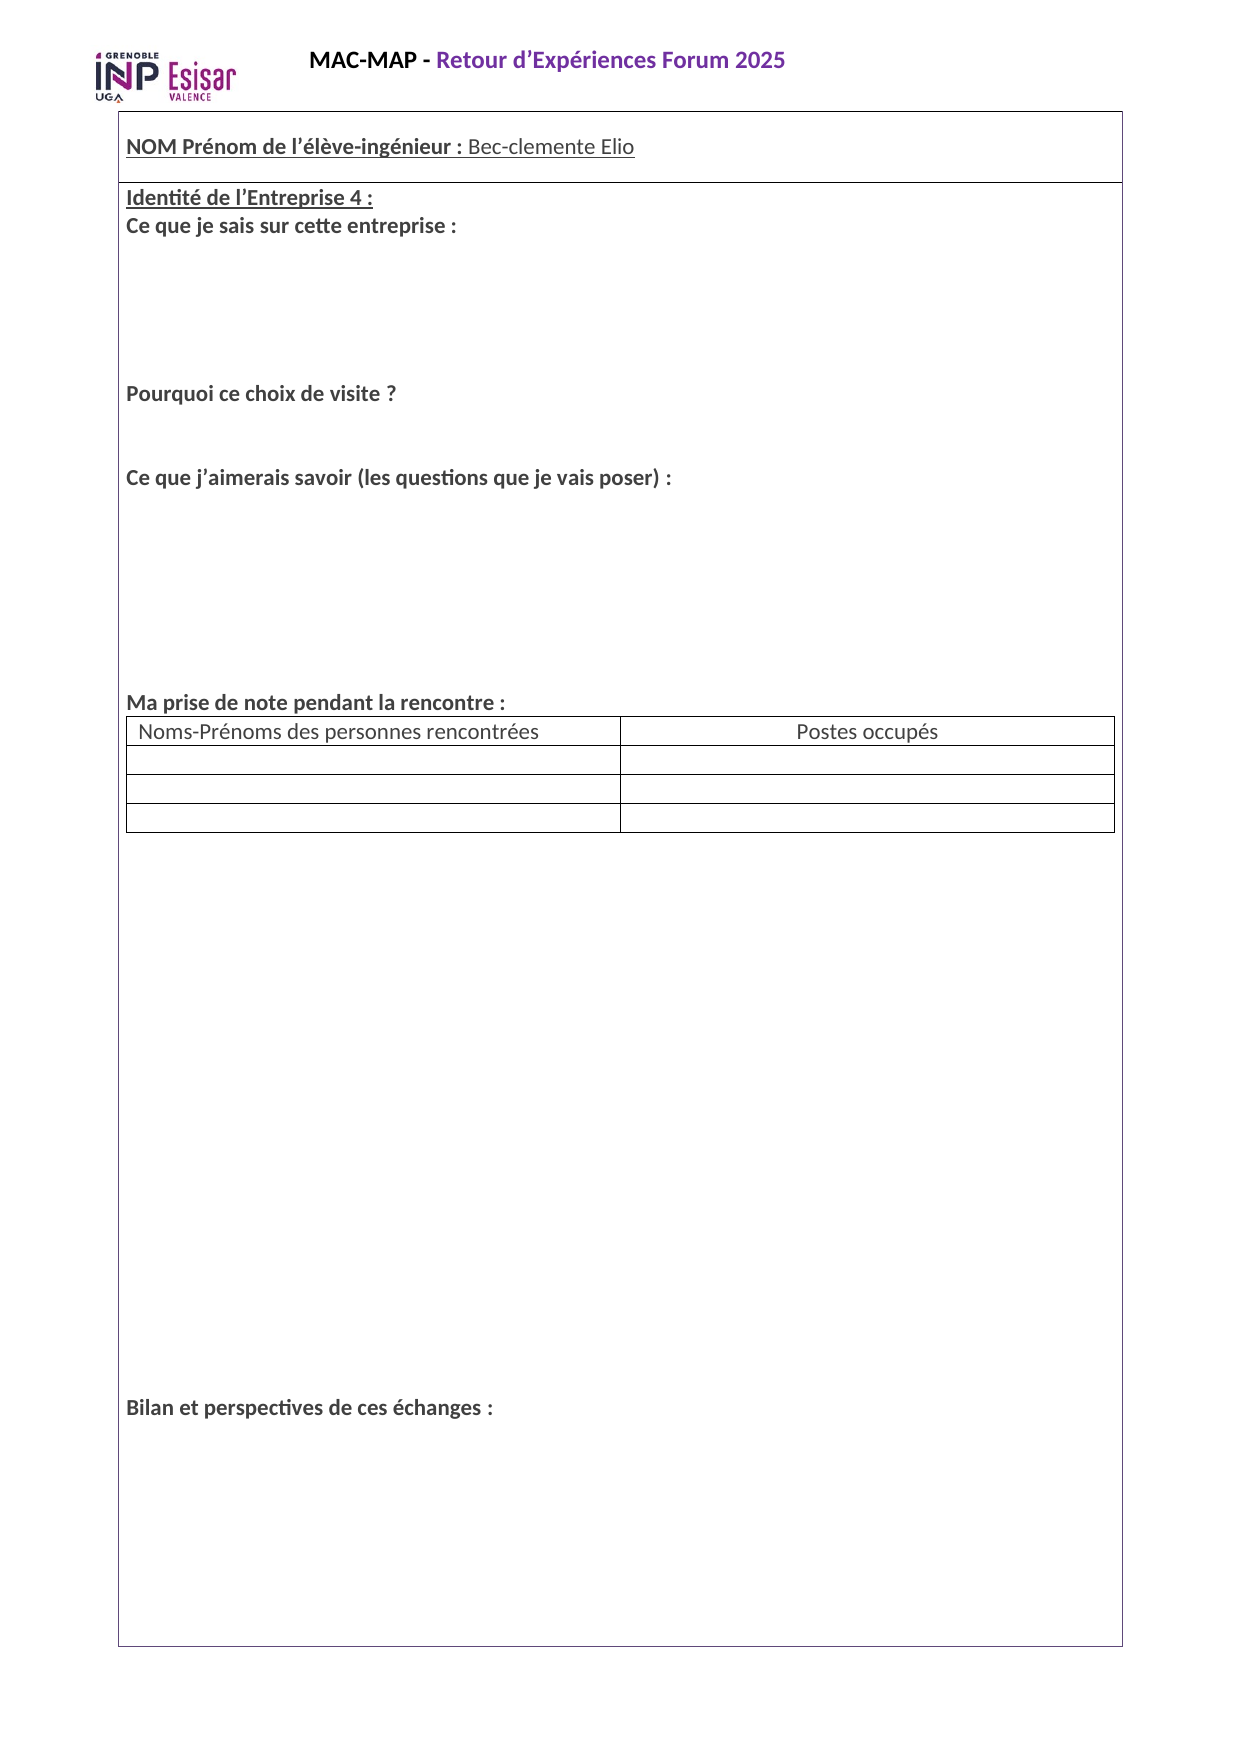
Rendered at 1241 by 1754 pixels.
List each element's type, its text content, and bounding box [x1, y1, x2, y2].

table_cell [127, 746, 620, 774]
table_header NOM Prénom de l’élève-ingénieur : Bec-clemente Elio [119, 112, 1122, 182]
table_cell [621, 775, 1114, 803]
table_cell [127, 804, 620, 832]
picture [106, 45, 243, 111]
table_cell [621, 746, 1114, 774]
table_cell Identité de l’Entreprise 4 : Ce que je sais sur cette entreprise : Pourquoi ce choix de visite ? Ce que j’aimerais savoir (les questions que je vais poser) : Ma prise de note pendant la rencontre : Bilan et perspectives de ces échanges : [119, 183, 1122, 1646]
table_header Noms-Prénoms des personnes rencontrées [127, 717, 620, 745]
table_cell [621, 804, 1114, 832]
table_header Postes occupés [621, 717, 1114, 745]
table_cell [127, 775, 620, 803]
